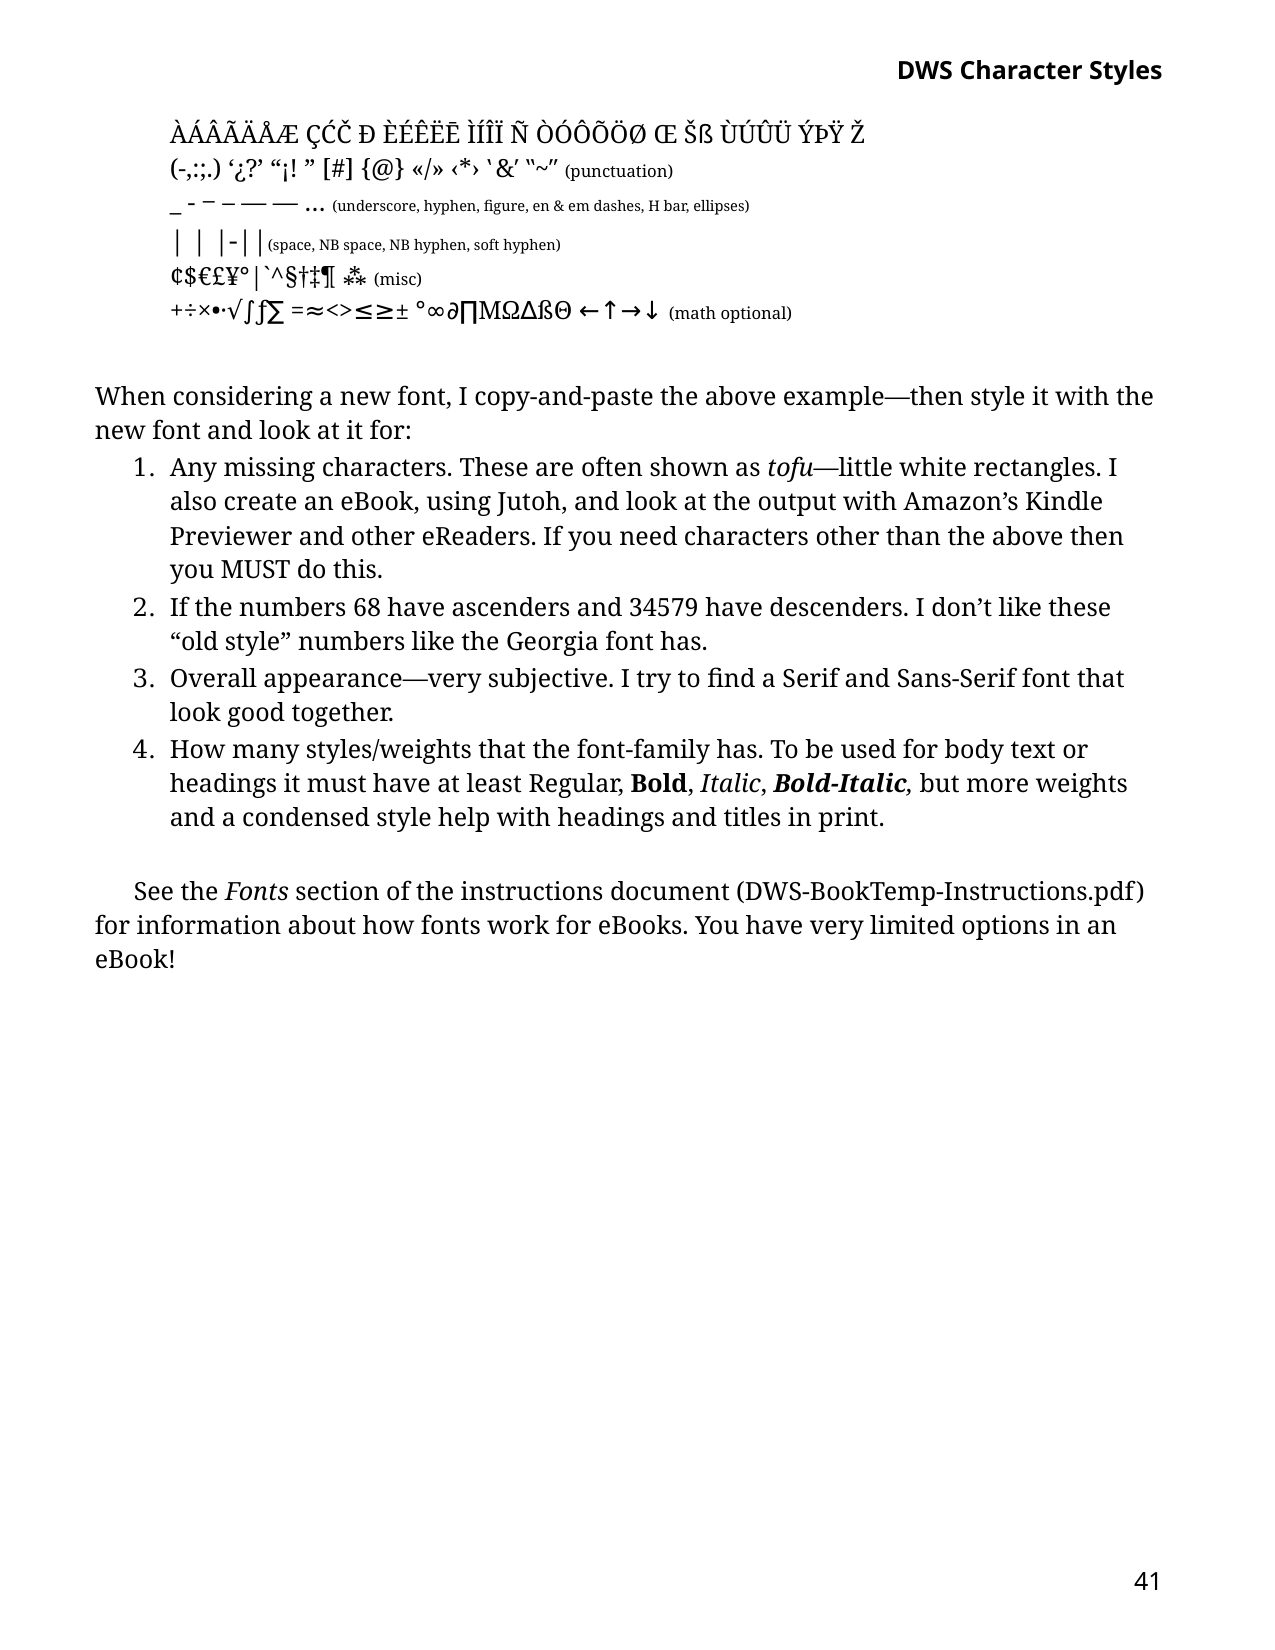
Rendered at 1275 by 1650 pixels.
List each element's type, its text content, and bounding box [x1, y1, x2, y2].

list Any missing characters. These are often shown as tofu—little white rectangles. I also create an eBook, using Jutoh, and look at the output with Amazon’s Kindle Previewer and other eReaders. If you need characters other than the above then you MUST do this. [132, 450, 1162, 586]
text See the Fonts section of the instructions document (DWS-BookTemp-Instructions.pdf) for information about how fonts work for eBooks. You have very limited options in an eBook! [94, 874, 1162, 976]
list Overall appearance—very subjective. I try to find a Serif and Sans-Serif font that look good together. [132, 660, 1162, 728]
list If the numbers 68 have ascenders and 34579 have descenders. I don’t like these “old style” numbers like the Georgia font has. [132, 589, 1162, 657]
text ÀÁÂÃÄÅÆ ÇĆČ Đ ÈÉÊËĒ ÌÍÎÏ Ñ ÒÓÔÕÖØ Œ Šß ÙÚÛÜ ÝÞŸ Ž (-,:;.) ‘¿?’ “¡! ” [#] {@} «/» ‹*› ‵ &′ ‶~″ (punctuation) _ - ‒ – — ― … (underscore, hyphen, figure, en & em dashes, H bar, ellipses) [169, 117, 1162, 219]
text When considering a new font, I copy-and-paste the above example—then style it with the new font and look at it for: [94, 379, 1162, 447]
text | | |‑|­|(space, NB space, NB hyphen, soft hyphen) ¢$€£¥°|`^§†‡¶ ⁂ (misc) +÷×•·√∫ƒ∑ =≈<>≤≥± °∞∂∏ΜΩ∆ßΘ ←↑→↓ (math optional) [169, 222, 1162, 327]
list How many styles/weights that the font-family has. To be used for body text or headings it must have at least Regular, Bold, Italic, Bold-Italic, but more weights and a condensed style help with headings and titles in print. [132, 732, 1162, 834]
